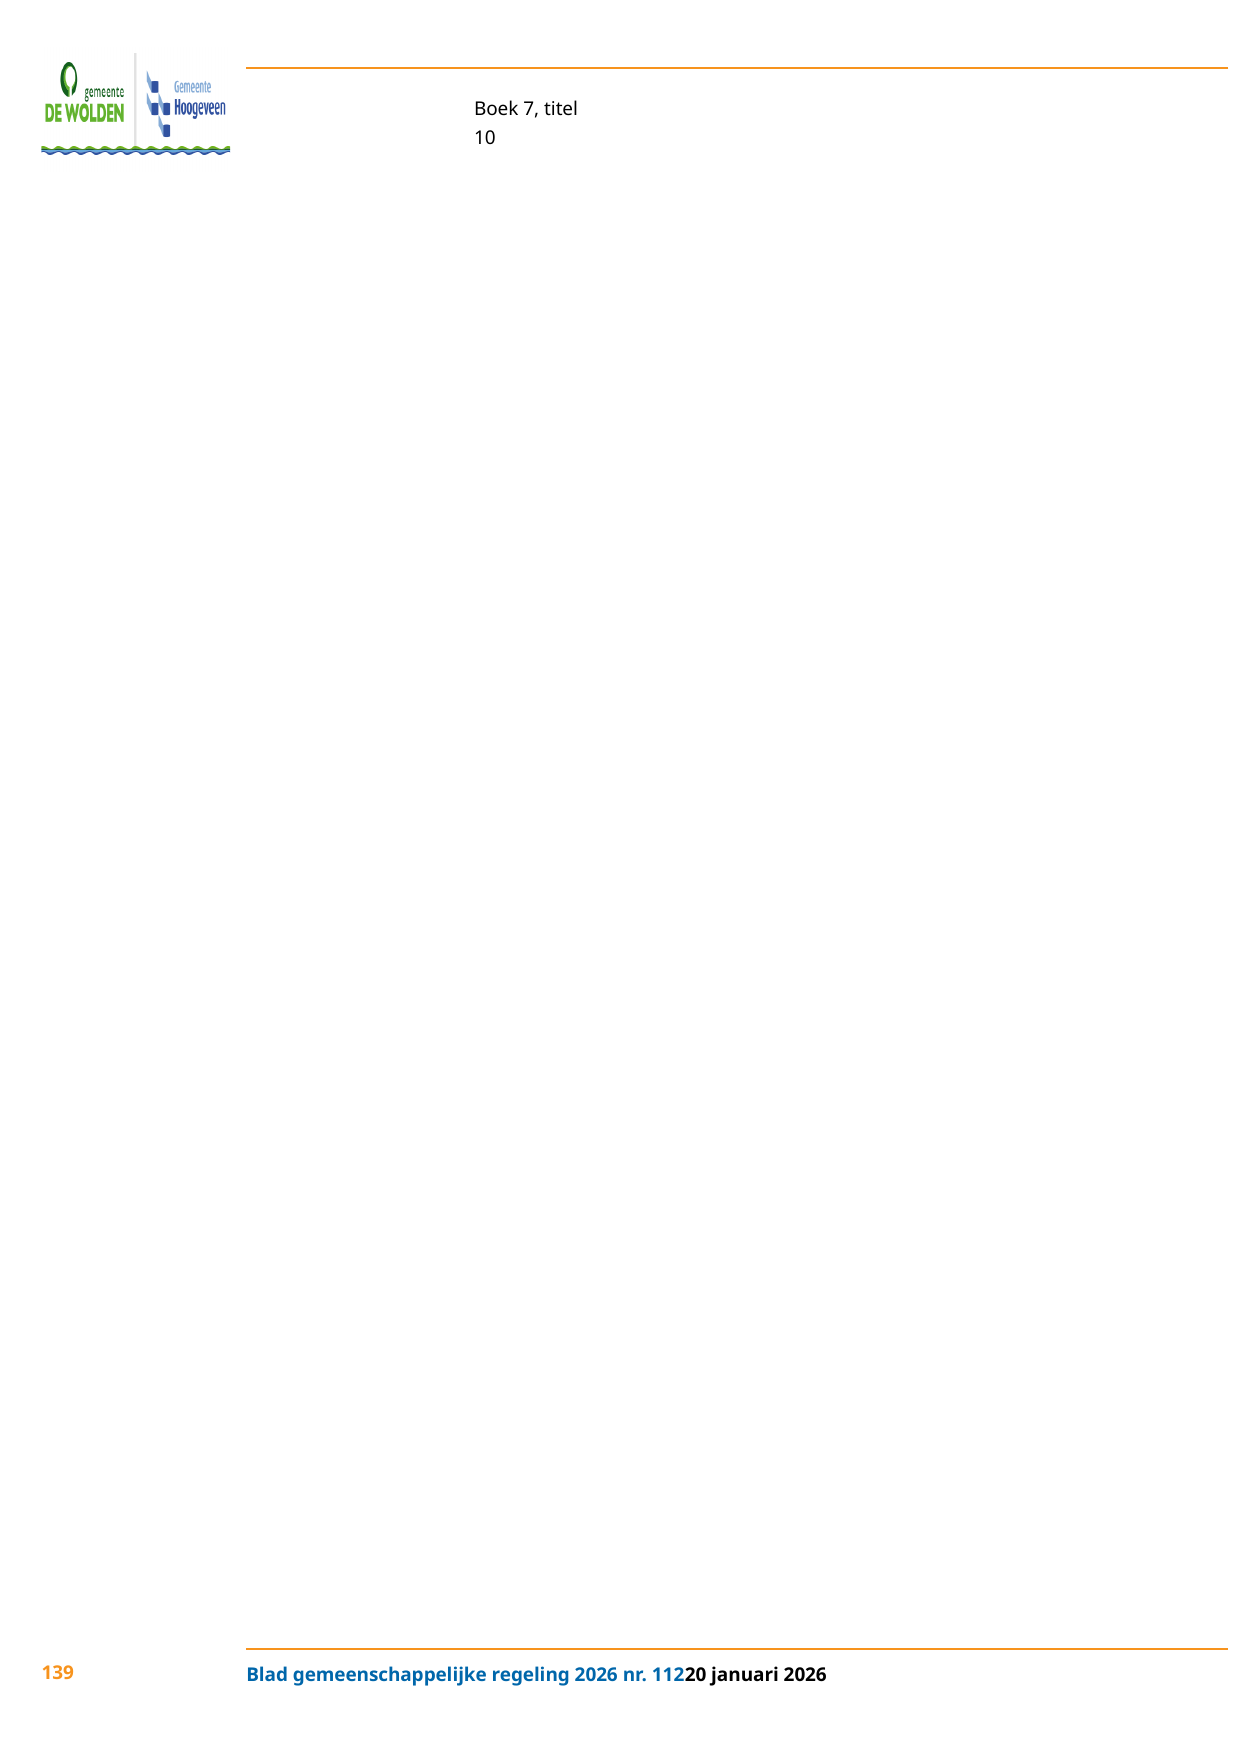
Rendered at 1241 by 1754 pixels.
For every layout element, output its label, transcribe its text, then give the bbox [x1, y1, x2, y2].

table_cell [361, 95, 474, 150]
table_cell [248, 95, 361, 150]
table_cell [926, 95, 1038, 150]
picture [41, 47, 231, 172]
table_cell [700, 95, 813, 150]
table_cell [813, 95, 926, 150]
table_cell Boek 7, titel 10 [474, 95, 587, 150]
table_cell [587, 95, 700, 150]
